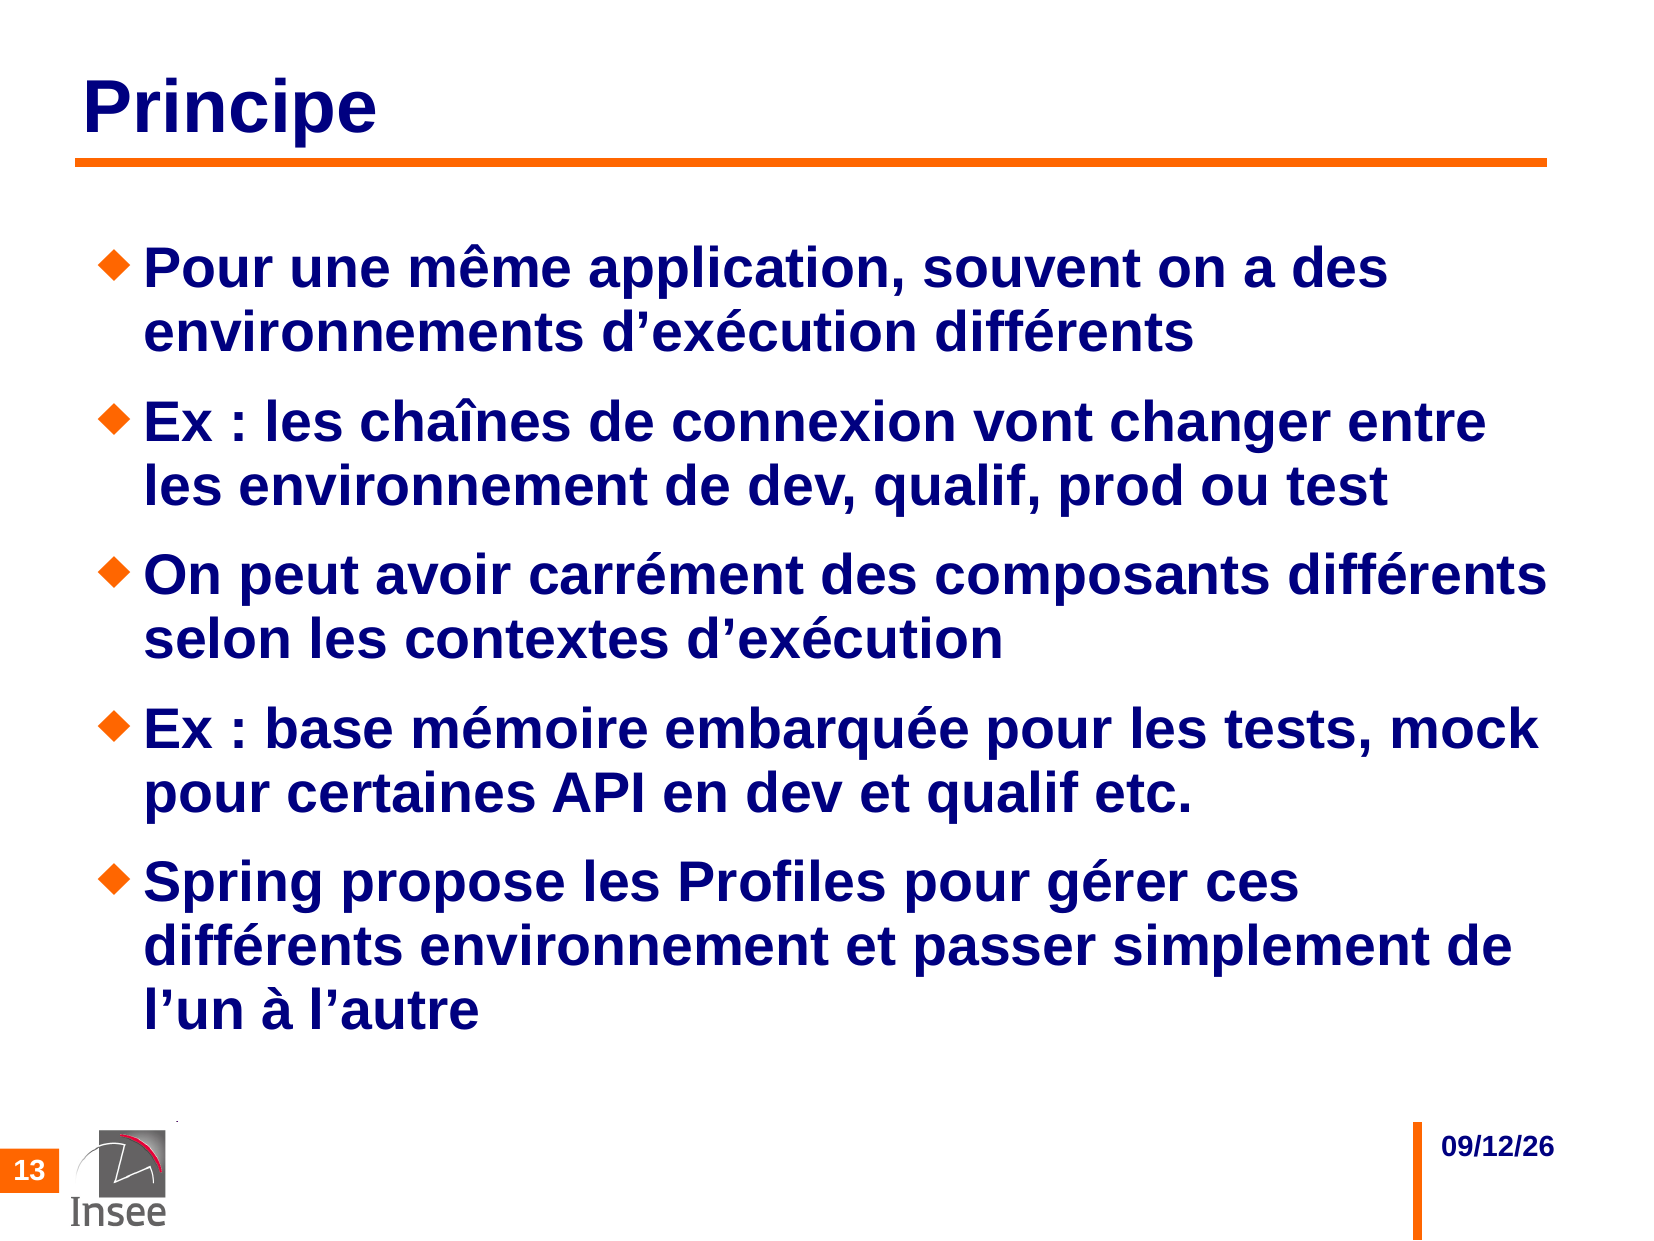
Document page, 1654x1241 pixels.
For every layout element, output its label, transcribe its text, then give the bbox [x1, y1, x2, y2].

list Pour une même application, souvent on a des environnements d’exécution différents Ex : les chaînes de connexion vont changer entre les environnement de dev, qualif, prod ou test On peut avoir carrément des composants différents selon les contextes d’exécution Ex : base mémoire embarquée pour les tests, mock pour certaines API en dev et qualif etc. Spring propose les Profiles pour gérer ces différents environnement et passer simplement de l’un à l’autre [82, 236, 1571, 1052]
picture [62, 1121, 178, 1241]
title Principe [82, 49, 1619, 163]
